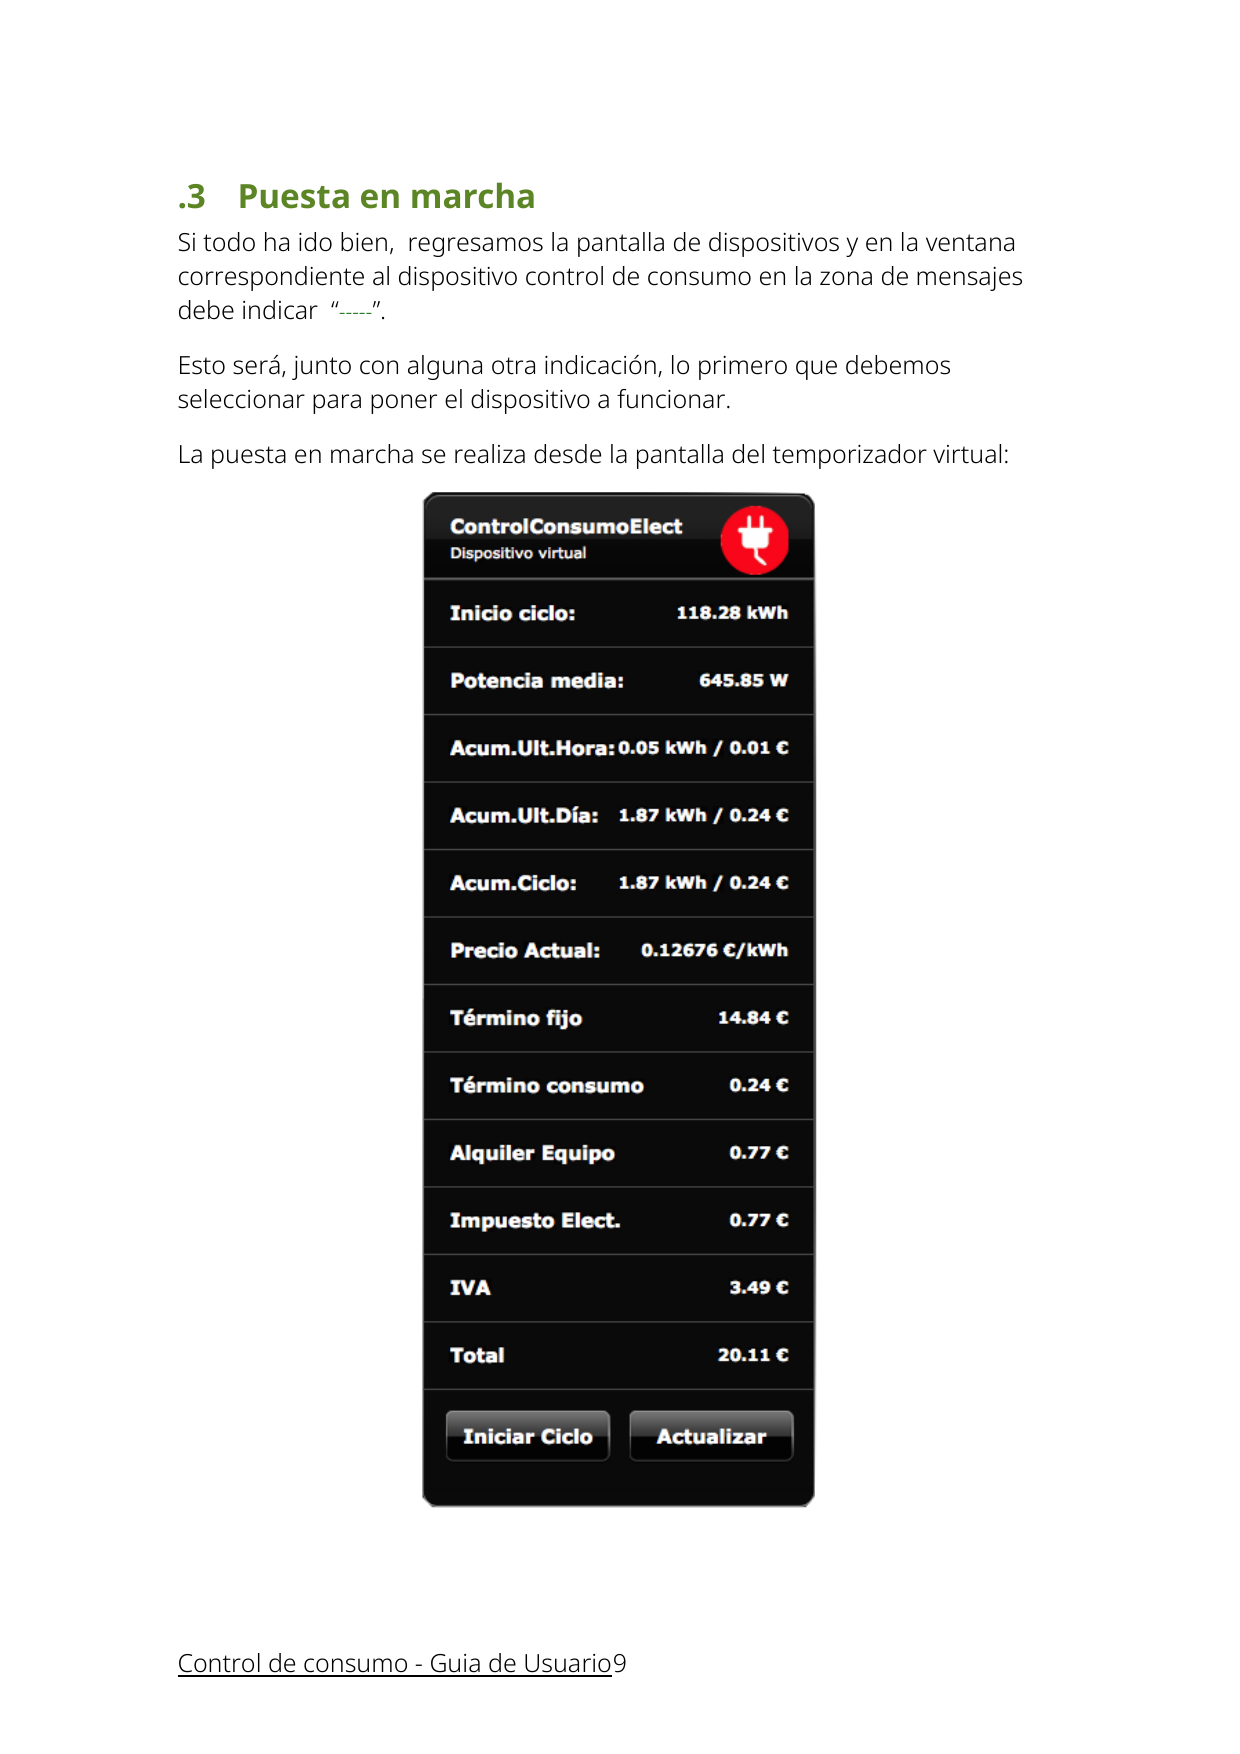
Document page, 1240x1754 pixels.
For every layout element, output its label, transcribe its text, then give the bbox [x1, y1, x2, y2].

subtitle Puesta en marcha [177, 173, 1062, 218]
text Si todo ha ido bien, regresamos la pantalla de dispositivos y en la ventana correspondiente al dispositivo control de consumo en la zona de mensajes debe indicar “-----”. [177, 224, 1062, 326]
text Esto será, junto con alguna otra indicación, lo primero que debemos seleccionar para poner el dispositivo a funcionar. [177, 347, 1062, 415]
text La puesta en marcha se realiza desde la pantalla del temporizador virtual: [177, 436, 1062, 470]
picture [421, 491, 819, 1510]
